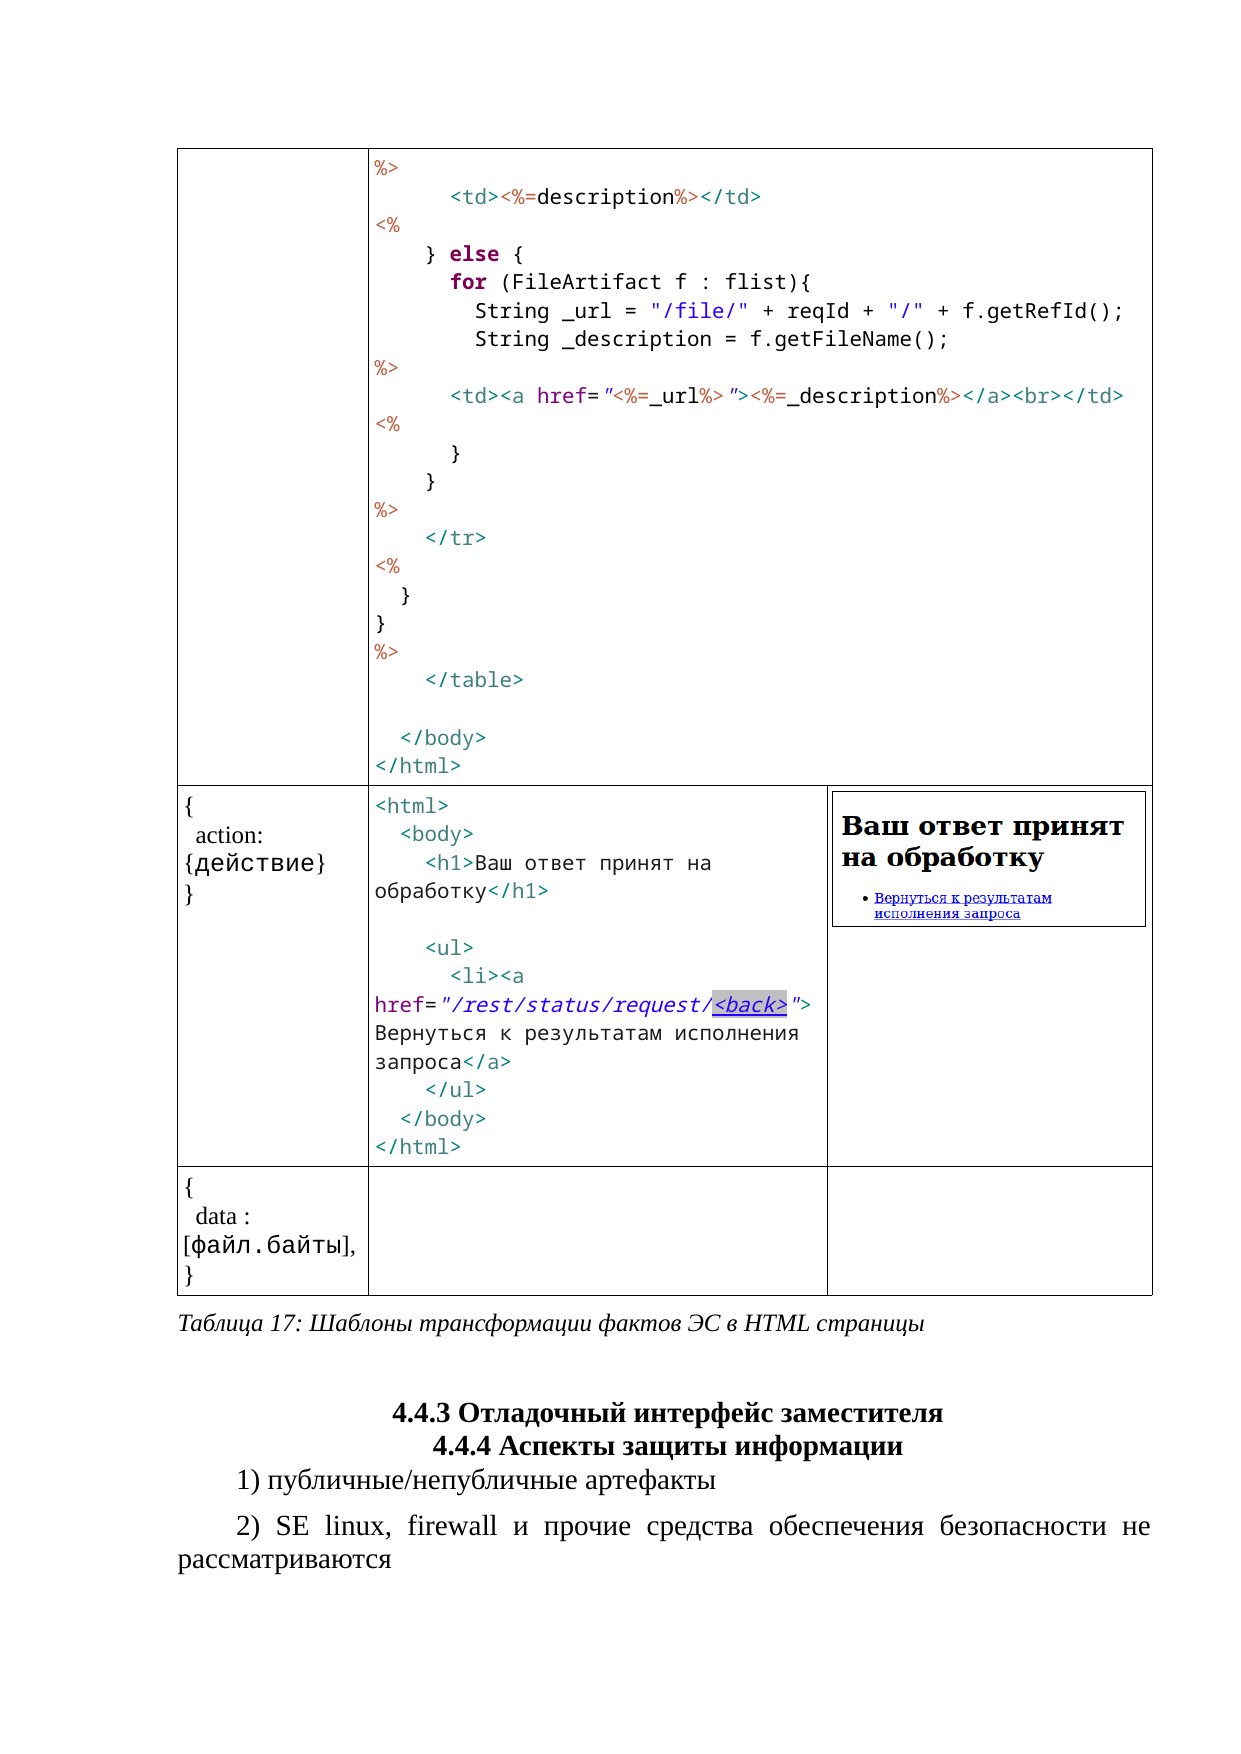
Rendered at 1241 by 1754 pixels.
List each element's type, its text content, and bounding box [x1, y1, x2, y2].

subtitle Отладочный интерфейс заместителя [177, 1395, 1152, 1428]
text Таблица 17: Шаблоны трансформации фактов ЭС в HTML страницы [177, 1308, 1152, 1336]
table_cell <html> <body> <h1>Ваш ответ принят на обработку</h1> <ul> <li><a href="/rest/status/request/<back>">Вернуться к результатам исполнения запроса</a> </ul> </body> </html> [369, 786, 827, 1166]
text 1) публичные/непубличные артефакты [177, 1462, 1152, 1496]
table_cell { data : [файл.байты], } [178, 1167, 368, 1295]
text 2) SE linux, firewall и прочие средства обеспечения безопасности не рассматриваются [177, 1508, 1152, 1575]
table_cell %> <td><%=description%></td> <% } else { for (FileArtifact f : flist){ String _url = "/file/" + reqId + "/" + f.getRefId(); String _description = f.getFileName(); %> <td><a href="<%=_url%>"><%=_description%></a><br></td> <% } } %> </tr> <% } } %> </table> </body> </html> [369, 149, 1152, 785]
table_cell [828, 786, 1152, 1166]
table_cell [178, 149, 368, 785]
table_cell [828, 1167, 1152, 1295]
table_cell { action: {действие} } [178, 786, 368, 1166]
table_cell [369, 1167, 827, 1295]
subtitle Аспекты защиты информации [177, 1428, 1152, 1462]
picture [835, 794, 1143, 924]
